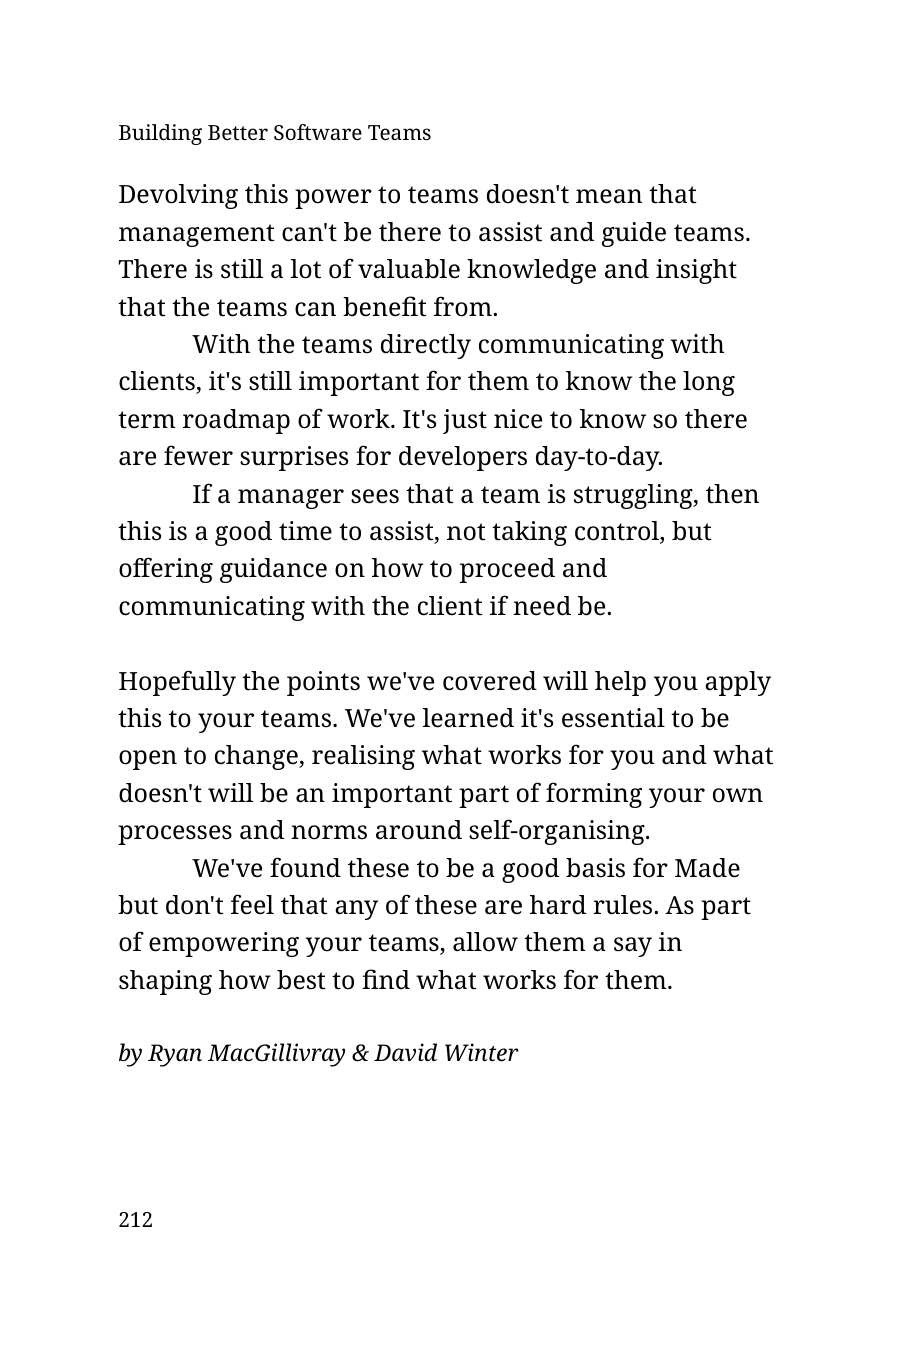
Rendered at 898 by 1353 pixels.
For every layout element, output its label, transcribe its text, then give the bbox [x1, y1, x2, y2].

text Hopefully the points we've covered will help you apply this to your teams. We've learned it's essential to be open to change, realising what works for you and what doesn't will be an important part of forming your own processes and norms around self-organising. [118, 663, 779, 847]
text If a manager sees that a team is struggling, then this is a good time to assist, not taking control, but offering guidance on how to proceed and communicating with the client if need be. [118, 476, 779, 622]
text by Ryan MacGillivray & David Winter [118, 1037, 779, 1068]
text We've found these to be a good basis for Made but don't feel that any of these are hard rules. As part of empowering your teams, allow them a say in shaping how best to find what works for them. [118, 850, 779, 996]
text Devolving this power to teams doesn't mean that management can't be there to assist and guide teams. There is still a lot of valuable knowledge and insight that the teams can benefit from. [118, 177, 779, 323]
text With the teams directly communicating with clients, it's still important for them to know the long term roadmap of work. It's just nice to know so there are fewer surprises for developers day-to-day. [118, 327, 779, 473]
